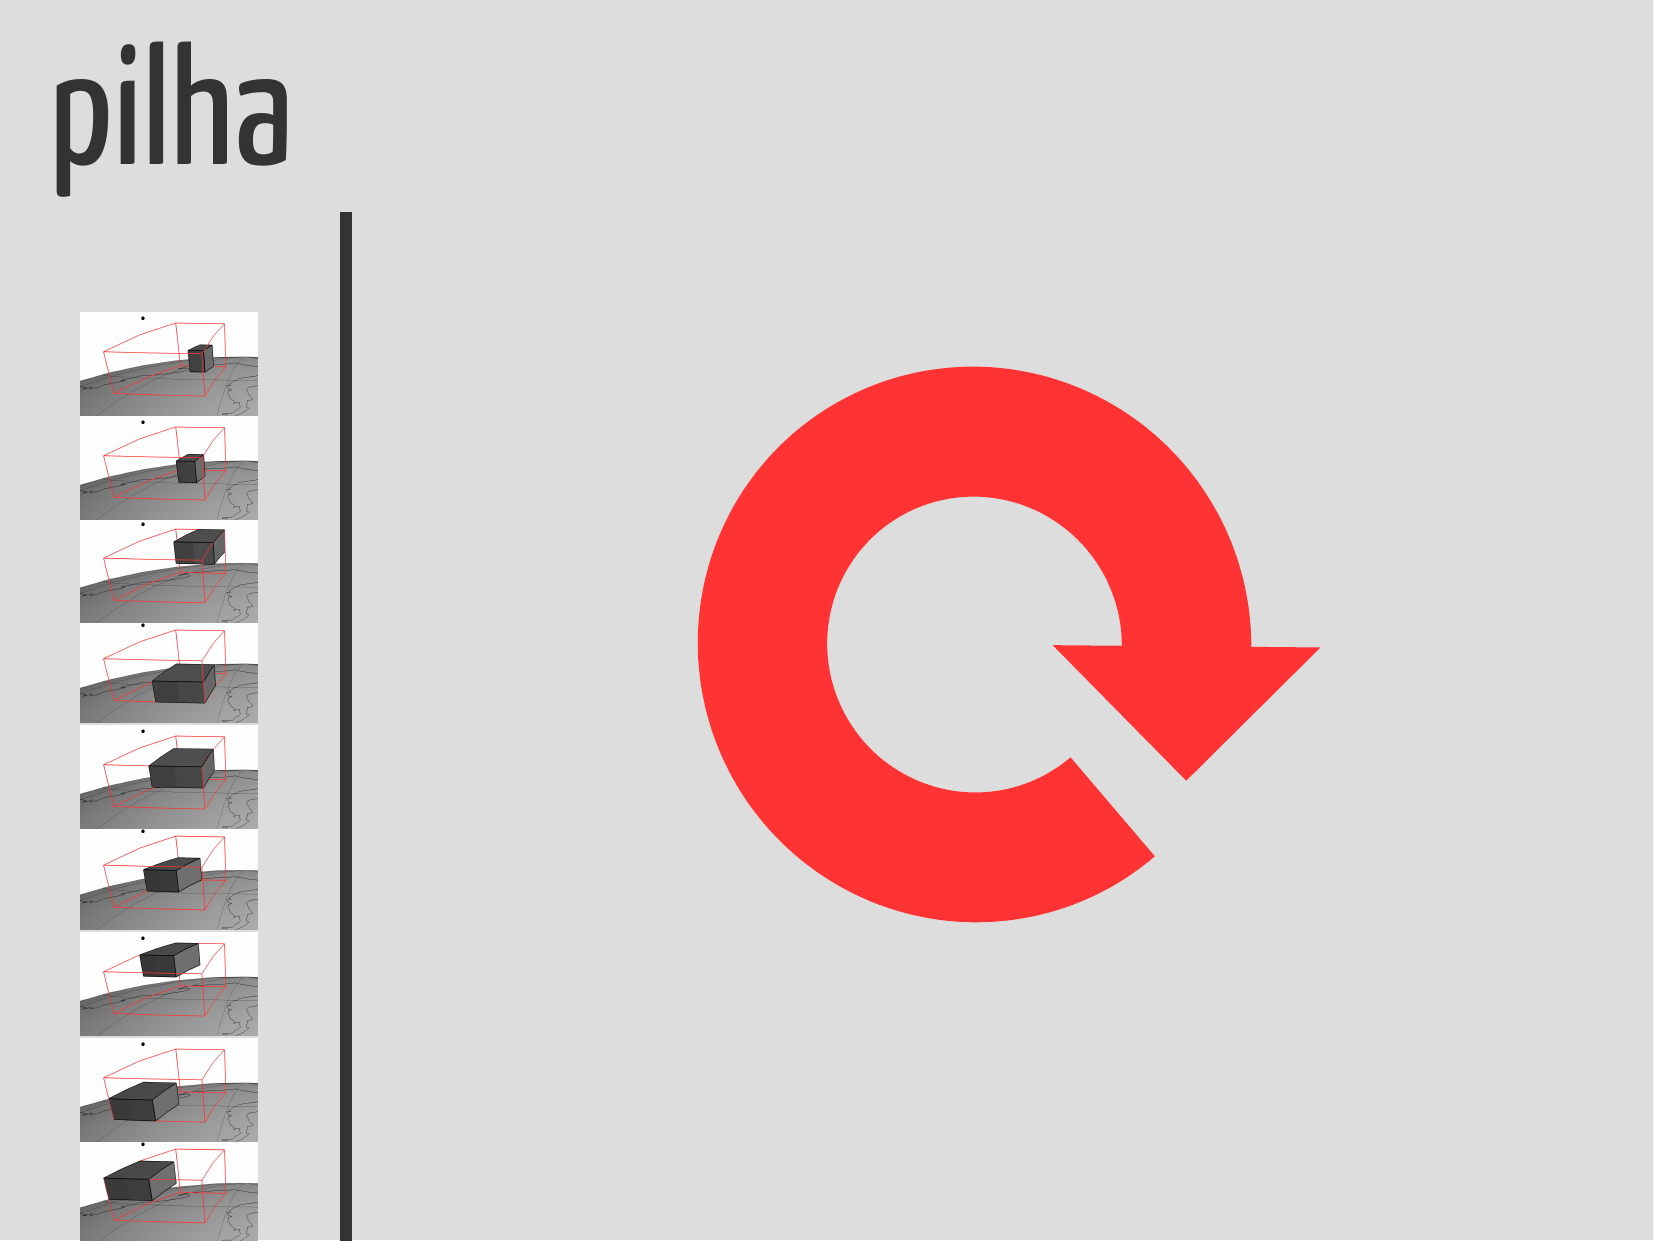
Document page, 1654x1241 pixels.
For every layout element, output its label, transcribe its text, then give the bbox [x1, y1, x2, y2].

picture [80, 932, 258, 1036]
picture [80, 1038, 258, 1241]
picture [80, 312, 258, 723]
text_box pilha [34, 0, 323, 207]
text_box [697, 366, 1321, 923]
picture [80, 725, 258, 930]
